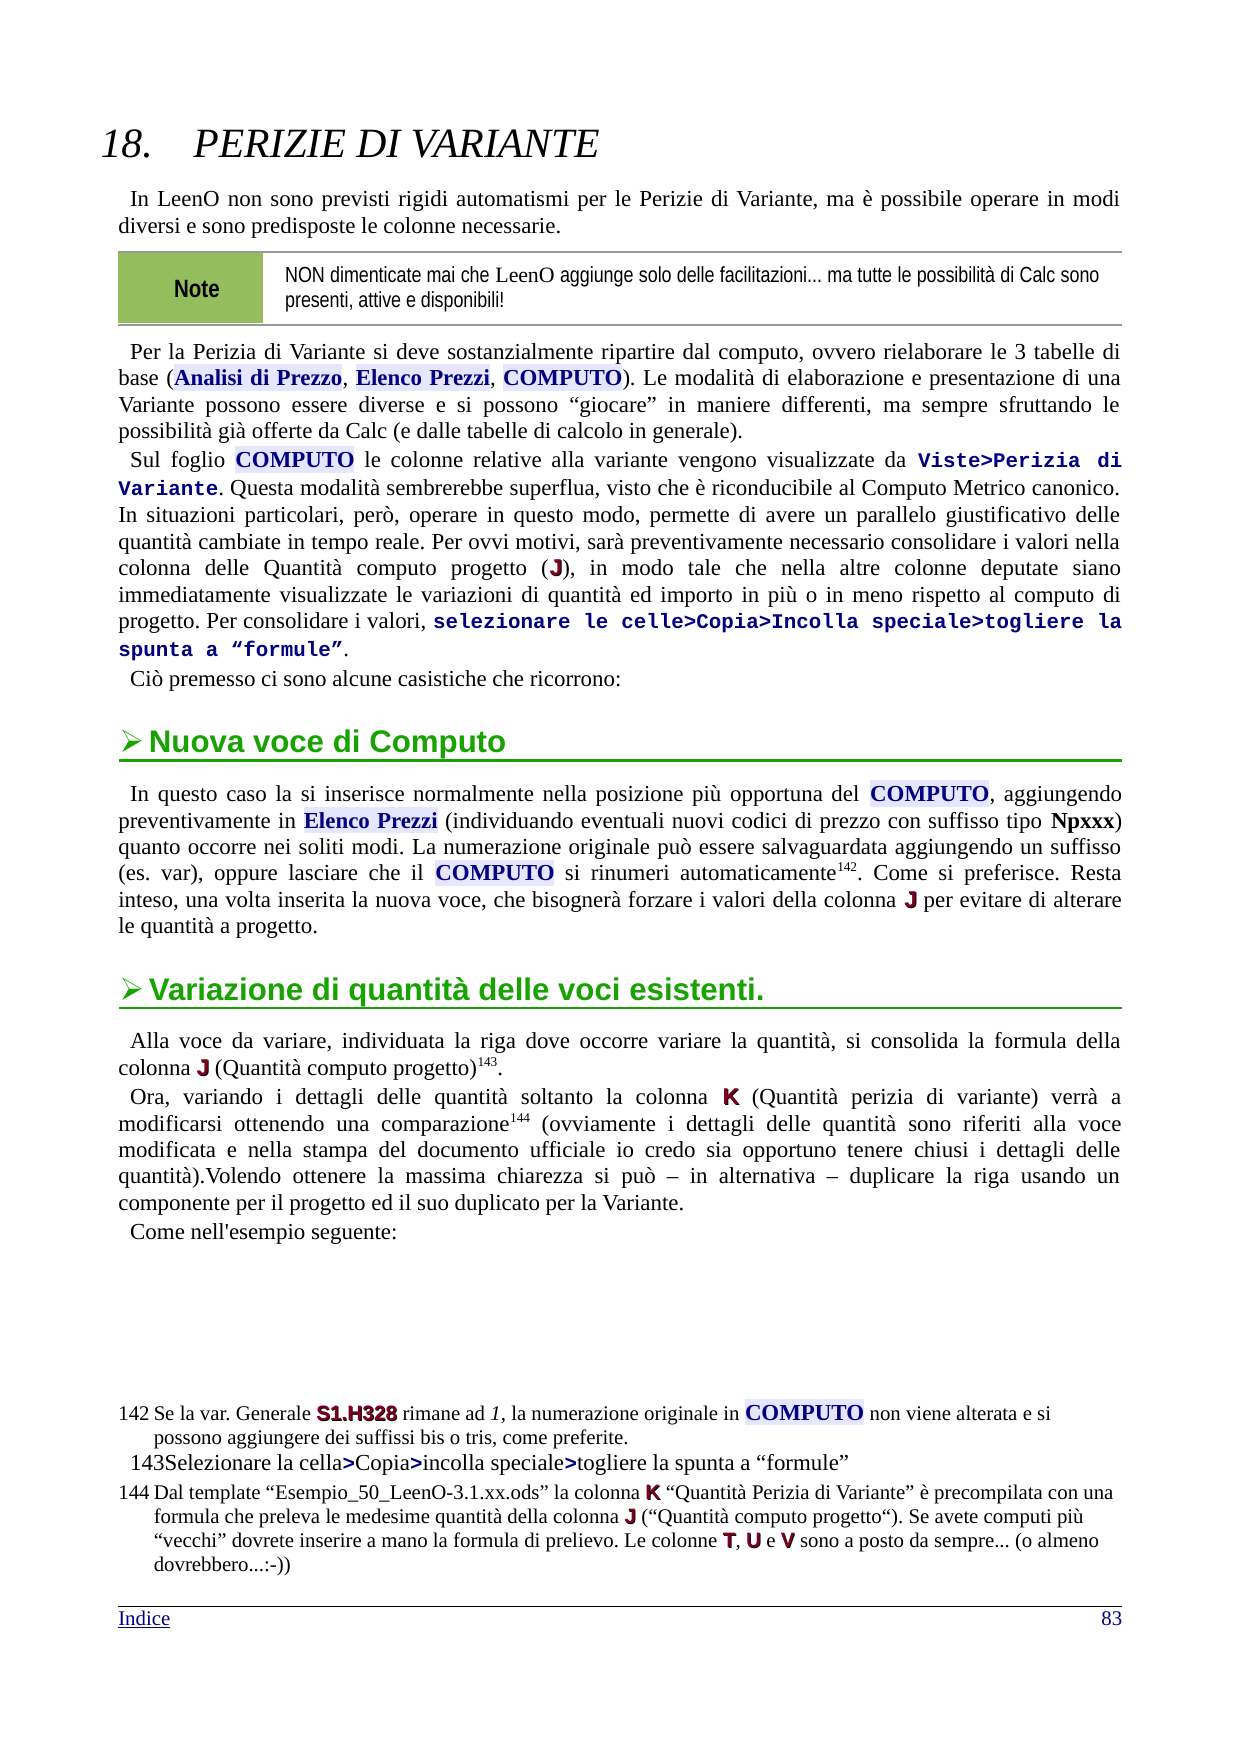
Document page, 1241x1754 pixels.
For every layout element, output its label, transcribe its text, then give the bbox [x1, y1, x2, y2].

text Come nell'esempio seguente: [118, 1218, 1122, 1244]
text Se la var. Generale S1.H328 rimane ad 1, la numerazione originale in COMPUTO non viene alterata e si possono aggiungere dei suffissi bis o tris, come preferite. [118, 1399, 1122, 1449]
subtitle Variazione di quantità delle voci esistenti. [119, 971, 1122, 1007]
text Per la Perizia di Variante si deve sostanzialmente ripartire dal computo, ovvero rielaborare le 3 tabelle di base (Analisi di Prezzo, Elenco Prezzi, COMPUTO). Le modalità di elaborazione e presentazione di una Variante possono essere diverse e si possono “giocare” in maniere differenti, ma sempre sfruttando le possibilità già offerte da Calc (e dalle tabelle di calcolo in generale). [118, 338, 1122, 443]
text Sul foglio COMPUTO le colonne relative alla variante vengono visualizzate da Viste>Perizia di Variante. Questa modalità sembrerebbe superflua, visto che è riconducibile al Computo Metrico canonico. In situazioni particolari, però, operare in questo modo, permette di avere un parallelo giustificativo delle quantità cambiate in tempo reale. Per ovvi motivi, sarà preventivamente necessario consolidare i valori nella colonna delle Quantità computo progetto (J), in modo tale che nella altre colonne deputate siano immediatamente visualizzate le variazioni di quantità ed importo in più o in meno rispetto al computo di progetto. Per consolidare i valori, selezionare le celle>Copia>Incolla speciale>togliere la spunta a “formule”. [118, 446, 1122, 662]
text Dal template “Esempio_50_LeenO-3.1.xx.ods” la colonna K “Quantità Perizia di Variante” è precompilata con una formula che preleva le medesime quantità della colonna J (“Quantità computo progetto“). Se avete computi più “vecchi” dovrete inserire a mano la formula di prelievo. Le colonne T, U e V sono a posto da sempre... (o almeno dovrebbero...:-)) [118, 1480, 1122, 1576]
subtitle PERIZIE DI VARIANTE [100, 118, 1122, 166]
subtitle Nuova voce di Computo [119, 723, 1122, 759]
table_header NON dimenticate mai che LeenO aggiunge solo delle facilitazioni... ma tutte le possibilità di Calc sono presenti, attive e disponibili! [264, 253, 1122, 323]
text Ora, variando i dettagli delle quantità soltanto la colonna K (Quantità perizia di variante) verrà a modificarsi ottenendo una comparazione (ovviamente i dettagli delle quantità sono riferiti alla voce modificata e nella stampa del documento ufficiale io credo sia opportuno tenere chiusi i dettagli delle quantità).Volendo ottenere la massima chiarezza si può – in alternativa – duplicare la riga usando un componente per il progetto ed il suo duplicato per la Variante. [118, 1083, 1122, 1215]
text In questo caso la si inserisce normalmente nella posizione più opportuna del COMPUTO, aggiungendo preventivamente in Elenco Prezzi (individuando eventuali nuovi codici di prezzo con suffisso tipo Npxxx) quanto occorre nei soliti modi. La numerazione originale può essere salvaguardata aggiungendo un suffisso (es. var), oppure lasciare che il COMPUTO si rinumeri automaticamente. Come si preferisce. Resta inteso, una volta inserita la nuova voce, che bisognerà forzare i valori della colonna J per evitare di alterare le quantità a progetto. [118, 780, 1122, 939]
text In LeenO non sono previsti rigidi automatismi per le Perizie di Variante, ma è possibile operare in modi diversi e sono predisposte le colonne necessarie. [118, 186, 1122, 238]
table_header Note [118, 253, 263, 323]
text Selezionare la cella>Copia>incolla speciale>togliere la spunta a “formule” [118, 1449, 1122, 1477]
text Alla voce da variare, individuata la riga dove occorre variare la quantità, si consolida la formula della colonna J (Quantità computo progetto). [118, 1028, 1122, 1080]
text Ciò premesso ci sono alcune casistiche che ricorrono: [118, 665, 1122, 691]
